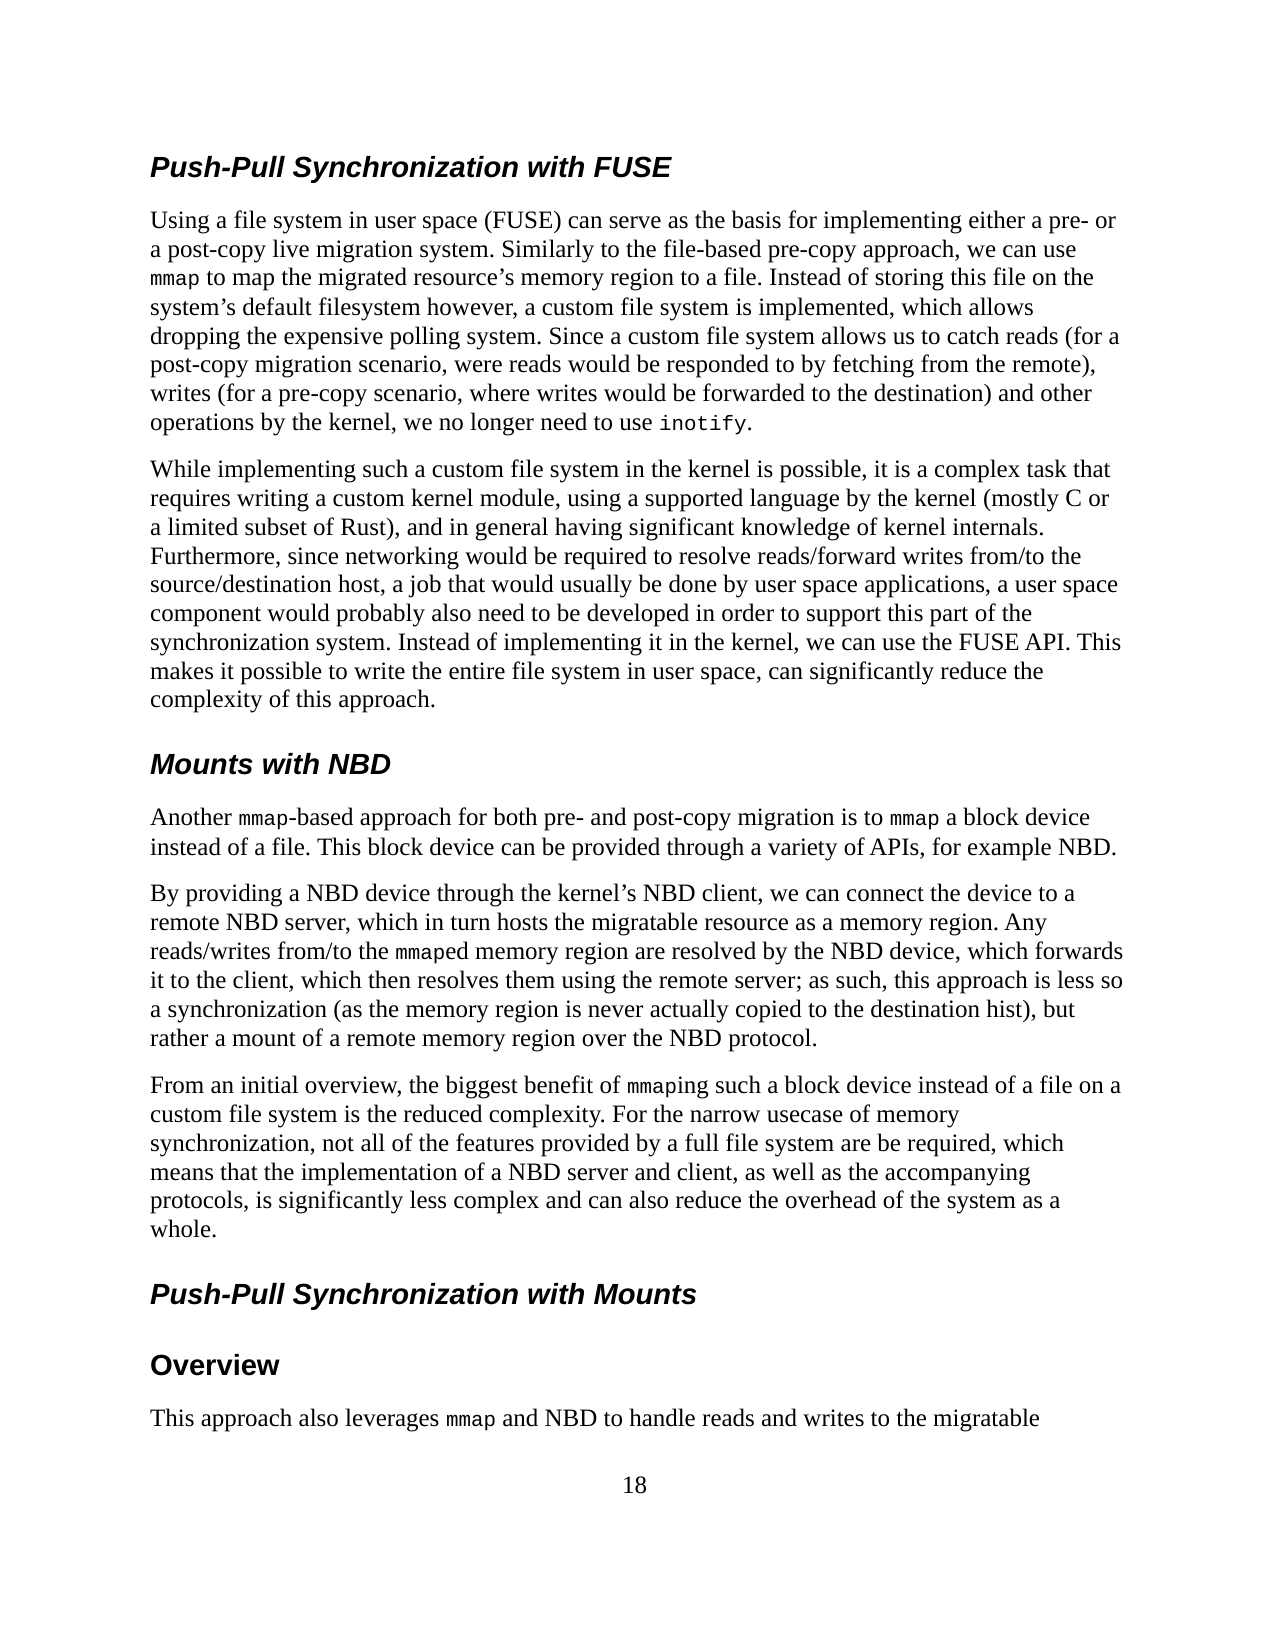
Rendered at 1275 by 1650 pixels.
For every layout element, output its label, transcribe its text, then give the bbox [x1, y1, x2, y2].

subtitle Overview [150, 1348, 1125, 1382]
text While implementing such a custom file system in the kernel is possible, it is a complex task that requires writing a custom kernel module, using a supported language by the kernel (mostly C or a limited subset of Rust), and in general having significant knowledge of kernel internals. Furthermore, since networking would be required to resolve reads/forward writes from/to the source/destination host, a job that would usually be done by user space applications, a user space component would probably also need to be developed in order to support this part of the synchronization system. Instead of implementing it in the kernel, we can use the FUSE API. This makes it possible to write the entire file system in user space, can significantly reduce the complexity of this approach. [150, 454, 1125, 713]
text From an initial overview, the biggest benefit of mmaping such a block device instead of a file on a custom file system is the reduced complexity. For the narrow usecase of memory synchronization, not all of the features provided by a full file system are be required, which means that the implementation of a NBD server and client, as well as the accompanying protocols, is significantly less complex and can also reduce the overhead of the system as a whole. [150, 1070, 1125, 1243]
text This approach also leverages mmap and NBD to handle reads and writes to the migratable [150, 1403, 1125, 1433]
subtitle Push-Pull Synchronization with FUSE [150, 150, 1125, 183]
subtitle Mounts with NBD [150, 747, 1125, 781]
subtitle Push-Pull Synchronization with Mounts [150, 1277, 1125, 1311]
text Another mmap-based approach for both pre- and post-copy migration is to mmap a block device instead of a file. This block device can be provided through a variety of APIs, for example NBD. [150, 802, 1125, 861]
text Using a file system in user space (FUSE) can serve as the basis for implementing either a pre- or a post-copy live migration system. Similarly to the file-based pre-copy approach, we can use mmap to map the migrated resource’s memory region to a file. Instead of storing this file on the system’s default filesystem however, a custom file system is implemented, which allows dropping the expensive polling system. Since a custom file system allows us to catch reads (for a post-copy migration scenario, were reads would be responded to by fetching from the remote), writes (for a pre-copy scenario, where writes would be forwarded to the destination) and other operations by the kernel, we no longer need to use inotify. [150, 205, 1125, 437]
text By providing a NBD device through the kernel’s NBD client, we can connect the device to a remote NBD server, which in turn hosts the migratable resource as a memory region. Any reads/writes from/to the mmaped memory region are resolved by the NBD device, which forwards it to the client, which then resolves them using the remote server; as such, this approach is less so a synchronization (as the memory region is never actually copied to the destination hist), but rather a mount of a remote memory region over the NBD protocol. [150, 878, 1125, 1052]
